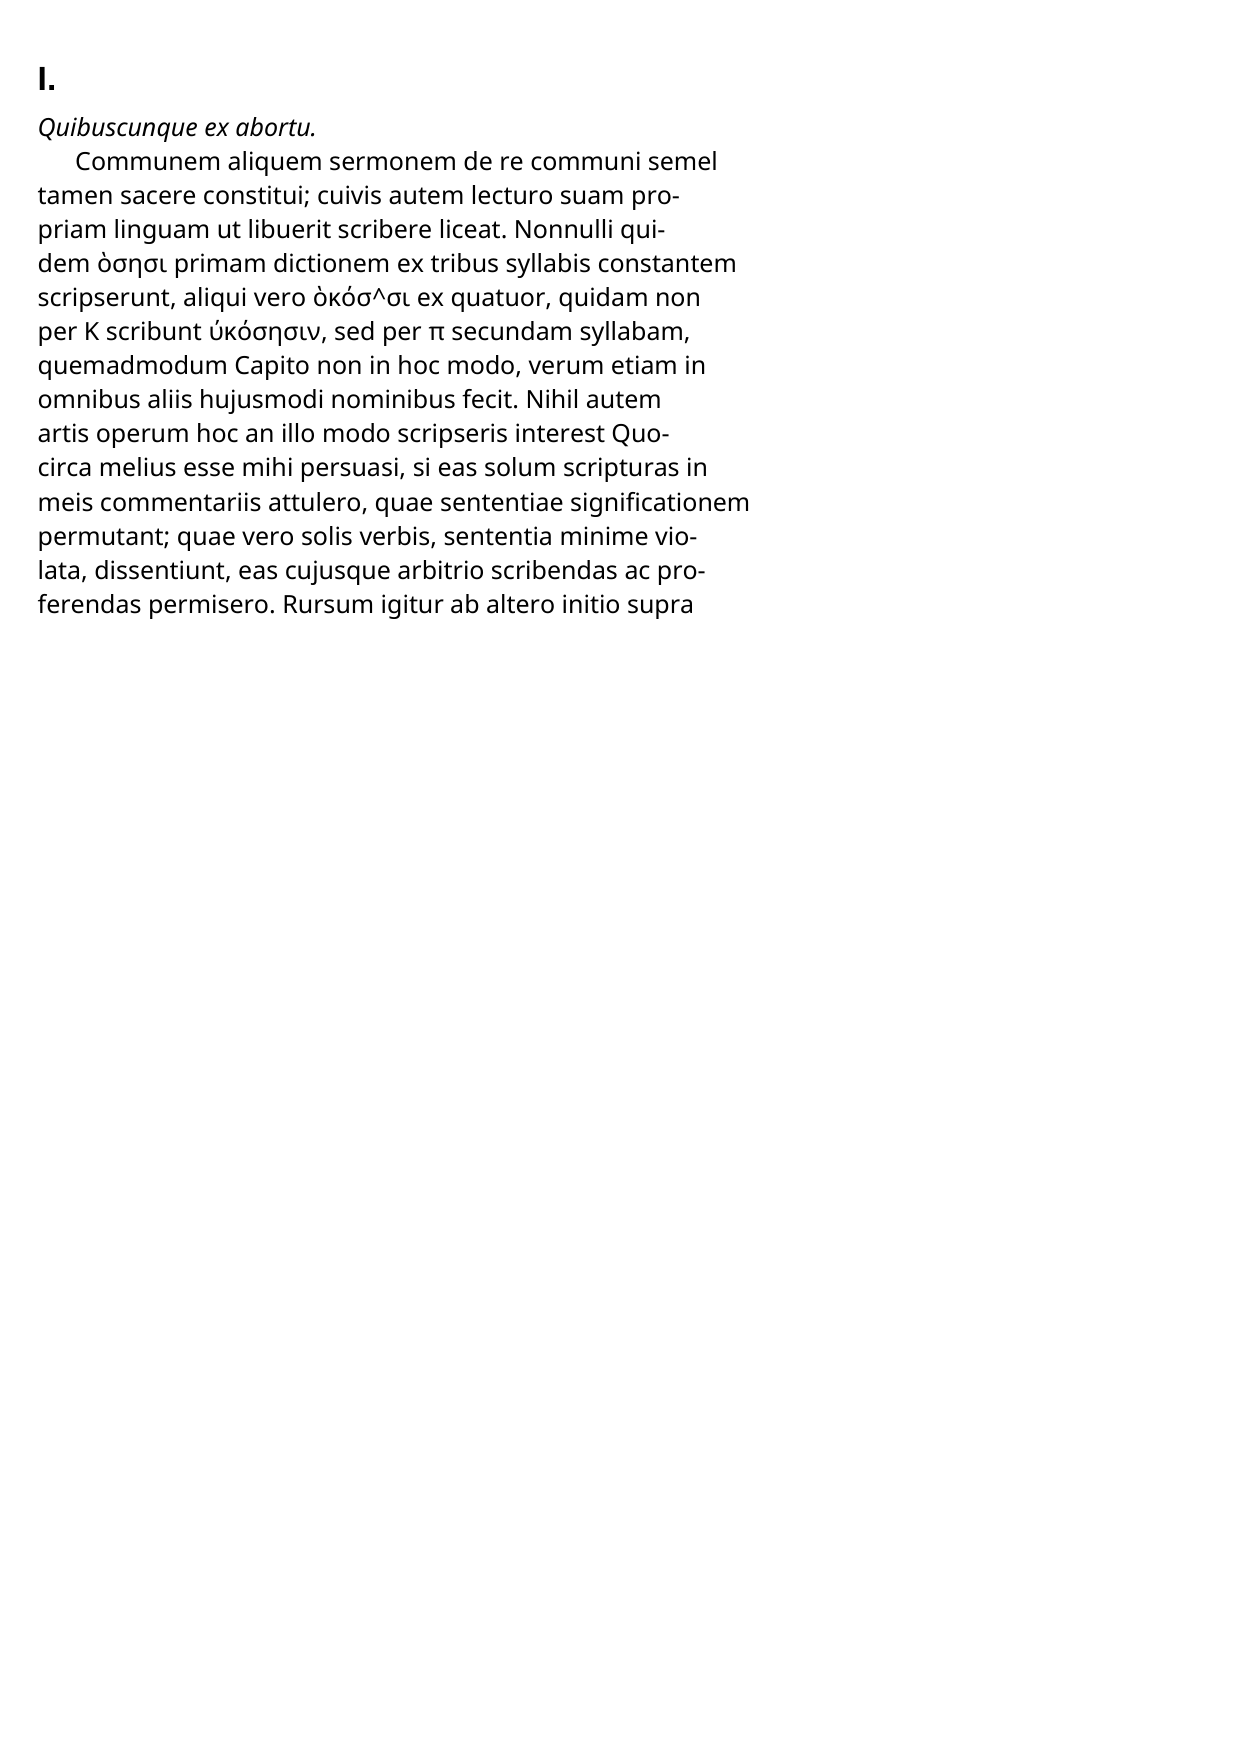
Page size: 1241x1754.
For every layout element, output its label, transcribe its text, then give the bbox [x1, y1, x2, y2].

text Quibuscunque ex abortu. [37, 109, 1203, 143]
text Communem aliquem sermonem de re communi semel tamen sacere constitui; cuivis autem lecturo suam pro- priam linguam ut libuerit scribere liceat. Nonnulli qui- dem ὸσησι primam dictionem ex tribus syllabis constantem scripserunt, aliqui vero ὸκόσ^σι ex quatuor, quidam non per K scribunt ύκόσησιν, sed per π secundam syllabam, quemadmodum Capito non in hoc modo, verum etiam in omnibus aliis hujusmodi nominibus fecit. Nihil autem artis operum hoc an illo modo scripseris interest Quo- circa melius esse mihi persuasi, si eas solum scripturas in meis commentariis attulero, quae sententiae significationem permutant; quae vero solis verbis, sententia minime vio- lata, dissentiunt, eas cujusque arbitrio scribendas ac pro- ferendas permisero. Rursum igitur ab altero initio supra [37, 143, 1203, 620]
subtitle I. [37, 58, 1203, 97]
